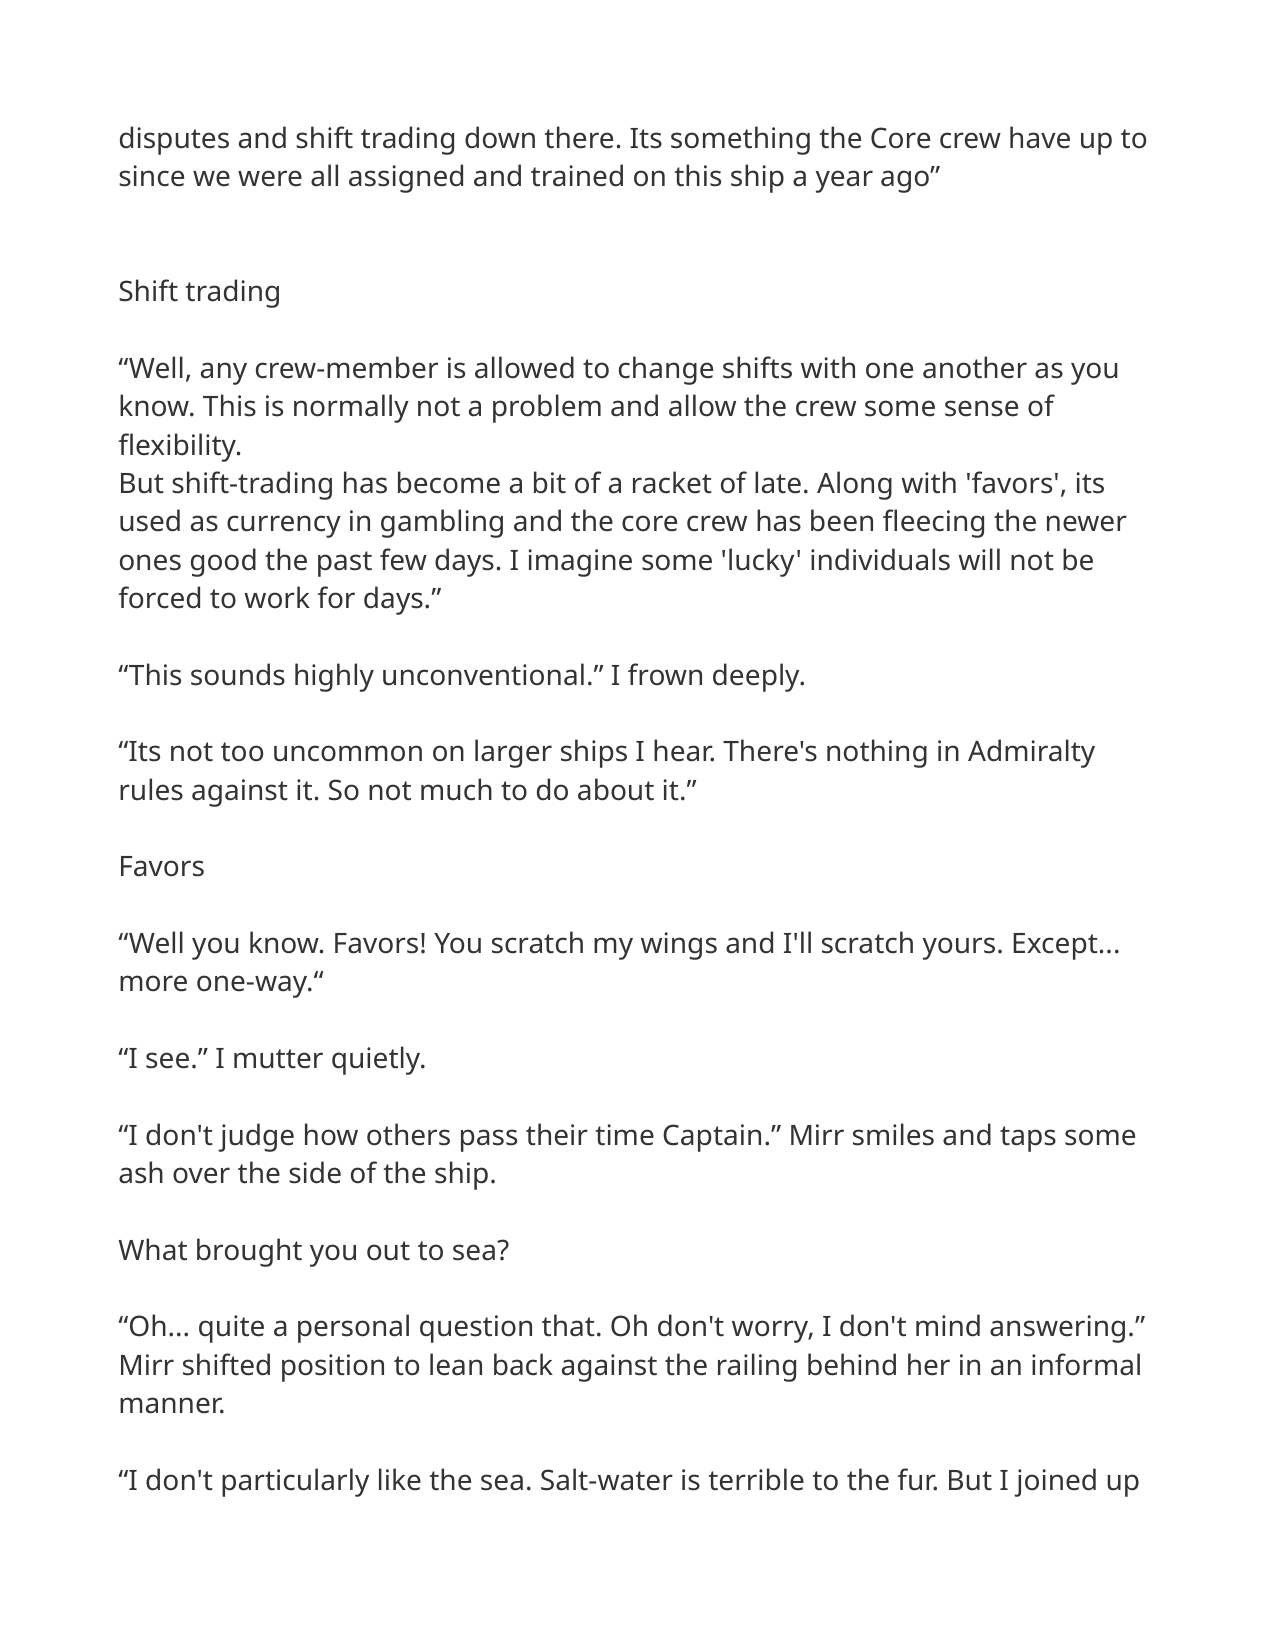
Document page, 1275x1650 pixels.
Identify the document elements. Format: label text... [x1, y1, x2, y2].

text What brought you out to sea? [118, 1230, 1157, 1268]
text “This sounds highly unconventional.” I frown deeply. [118, 655, 1157, 693]
text “I see.” I mutter quietly. [118, 1038, 1157, 1076]
text “I don't judge how others pass their time Captain.” Mirr smiles and taps some ash over the side of the ship. [118, 1115, 1157, 1191]
text “Oh... quite a personal question that. Oh don't worry, I don't mind answering.” Mirr shifted position to lean back against the railing behind her in an informal manner. [118, 1306, 1157, 1421]
text “Its not too uncommon on larger ships I hear. There's nothing in Admiralty rules against it. So not much to do about it.” [118, 731, 1157, 808]
text Shift trading [118, 271, 1157, 310]
text “Well, any crew-member is allowed to change shifts with one another as you know. This is normally not a problem and allow the crew some sense of flexibility. [118, 348, 1157, 463]
text “I don't particularly like the sea. Salt-water is terrible to the fur. But I joined up [118, 1460, 1157, 1498]
text disputes and shift trading down there. Its something the Core crew have up to since we were all assigned and trained on this ship a year ago” [118, 118, 1157, 195]
text “Well you know. Favors! You scratch my wings and I'll scratch yours. Except... more one-way.“ [118, 923, 1157, 1000]
text But shift-trading has become a bit of a racket of late. Along with 'favors', its used as currency in gambling and the core crew has been fleecing the newer ones good the past few days. I imagine some 'lucky' individuals will not be forced to work for days.” [118, 463, 1157, 616]
text Favors [118, 846, 1157, 885]
